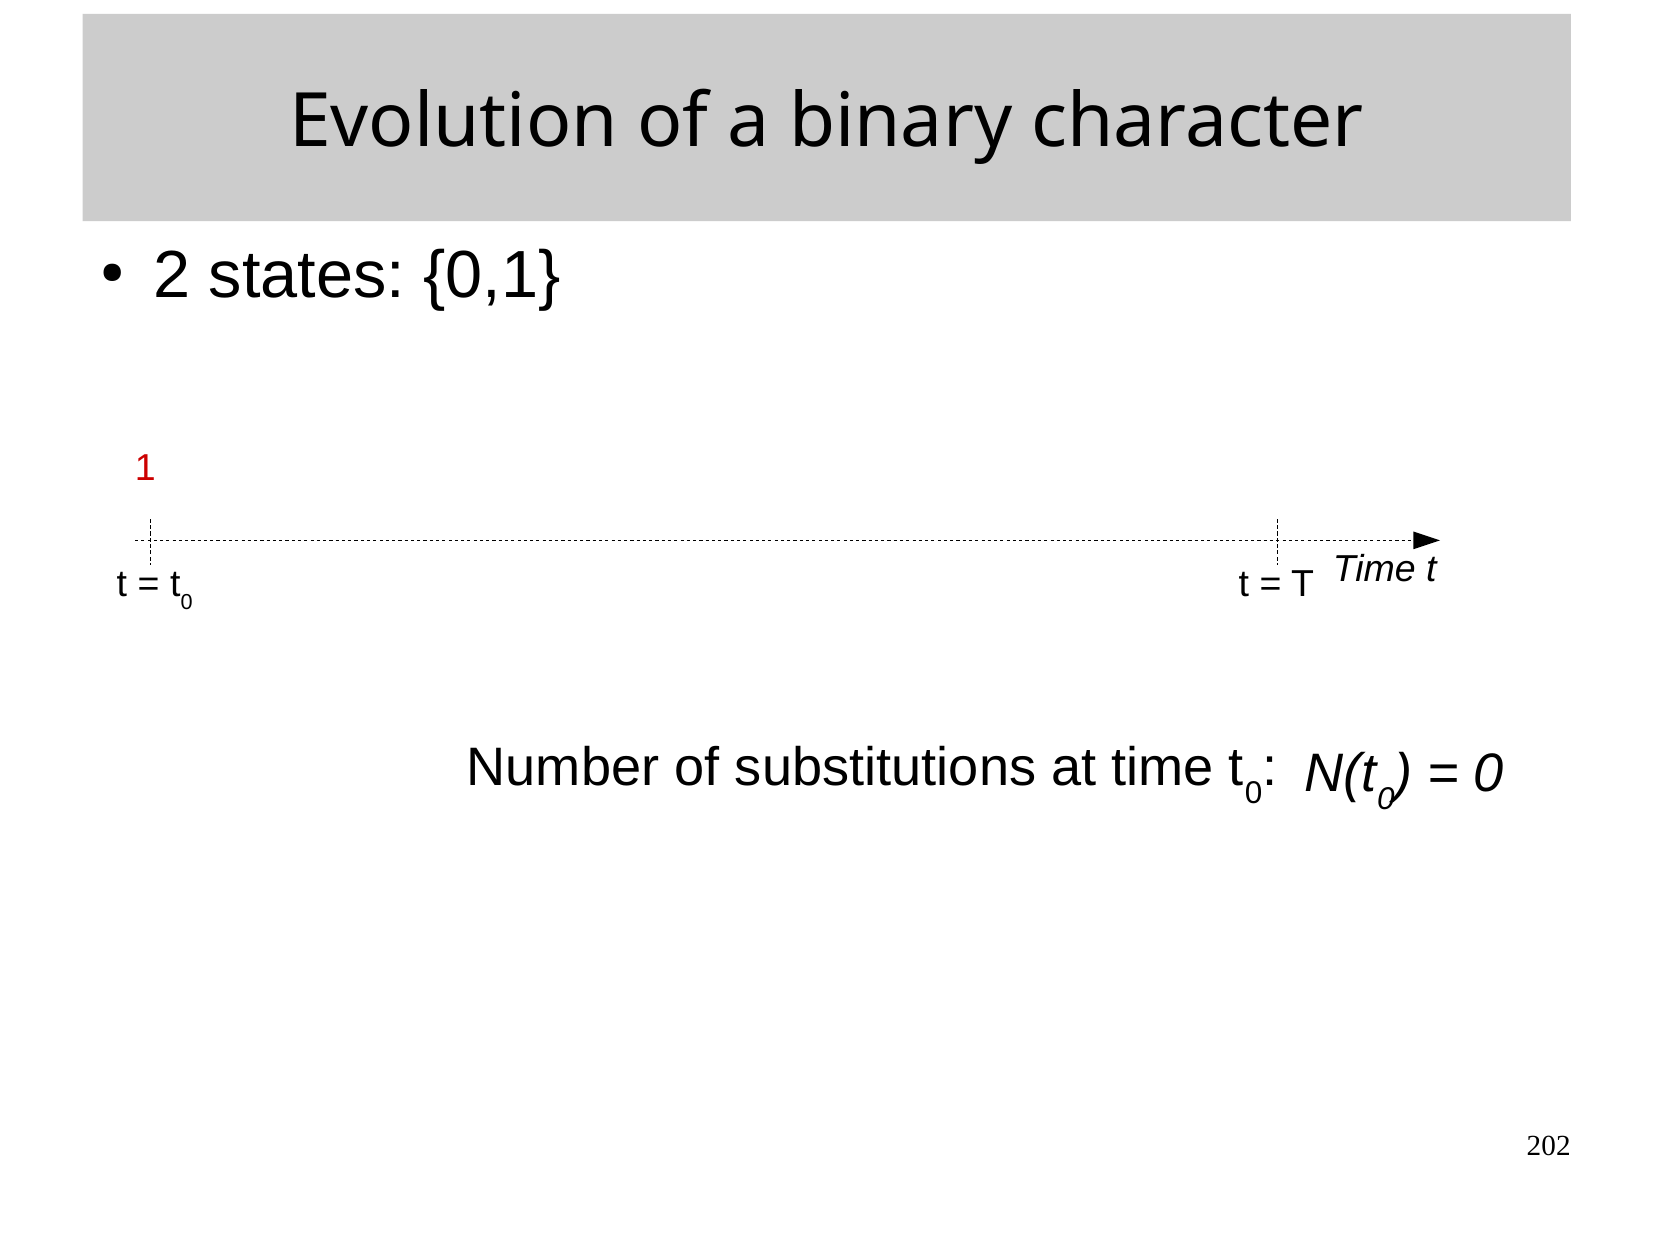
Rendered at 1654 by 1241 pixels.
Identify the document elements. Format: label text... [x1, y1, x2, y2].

text_box t = t0 [101, 555, 211, 622]
text_box t = T [1223, 555, 1333, 613]
text_box Time t [1318, 540, 1514, 598]
text_box 1 [120, 438, 196, 496]
text_box N(t0) = 0 [1337, 735, 1576, 824]
title Evolution of a binary character [82, 13, 1571, 222]
text_box Number of substitutions at time t0: [451, 729, 1337, 879]
list 2 states: {0,1} [82, 237, 1571, 421]
